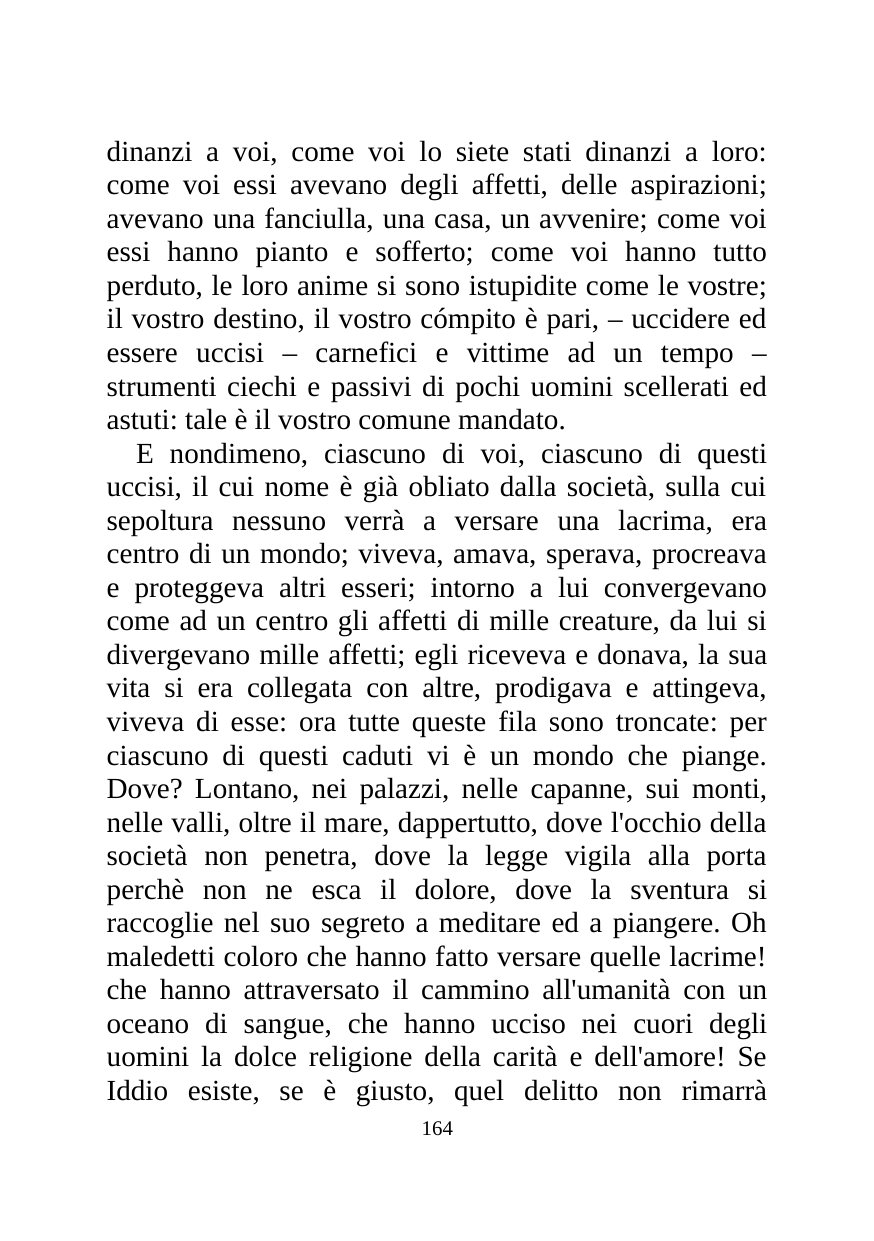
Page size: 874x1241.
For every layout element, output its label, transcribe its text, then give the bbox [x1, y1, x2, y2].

text E nondimeno, ciascuno di voi, ciascuno di questi uccisi, il cui nome è già obliato dalla società, sulla cui sepoltura nessuno verrà a versare una lacrima, era centro di un mondo; viveva, amava, sperava, procreava e proteggeva altri esseri; intorno a lui convergevano come ad un centro gli affetti di mille creature, da lui si divergevano mille affetti; egli riceveva e donava, la sua vita si era collegata con altre, prodigava e attingeva, viveva di esse: ora tutte queste fila sono troncate: per ciascuno di questi caduti vi è un mondo che piange. Dove? Lontano, nei palazzi, nelle capanne, sui monti, nelle valli, oltre il mare, dappertutto, dove l'occhio della società non penetra, dove la legge vigila alla porta perchè non ne esca il dolore, dove la sventura si raccoglie nel suo segreto a meditare ed a piangere. Oh maledetti coloro che hanno fatto versare quelle lacrime! che hanno attraversato il cammino all'umanità con un oceano di sangue, che hanno ucciso nei cuori degli uomini la dolce religione della carità e dell'amore! Se Iddio esiste, se è giusto, quel delitto non rimarrà [106, 436, 768, 1107]
text dinanzi a voi, come voi lo siete stati dinanzi a loro: come voi essi avevano degli affetti, delle aspirazioni; avevano una fanciulla, una casa, un avvenire; come voi essi hanno pianto e sofferto; come voi hanno tutto perduto, le loro anime si sono istupidite come le vostre; il vostro destino, il vostro cómpito è pari, – uccidere ed essere uccisi – carnefici e vittime ad un tempo – strumenti ciechi e passivi di pochi uomini scellerati ed astuti: tale è il vostro comune mandato. [106, 134, 768, 436]
